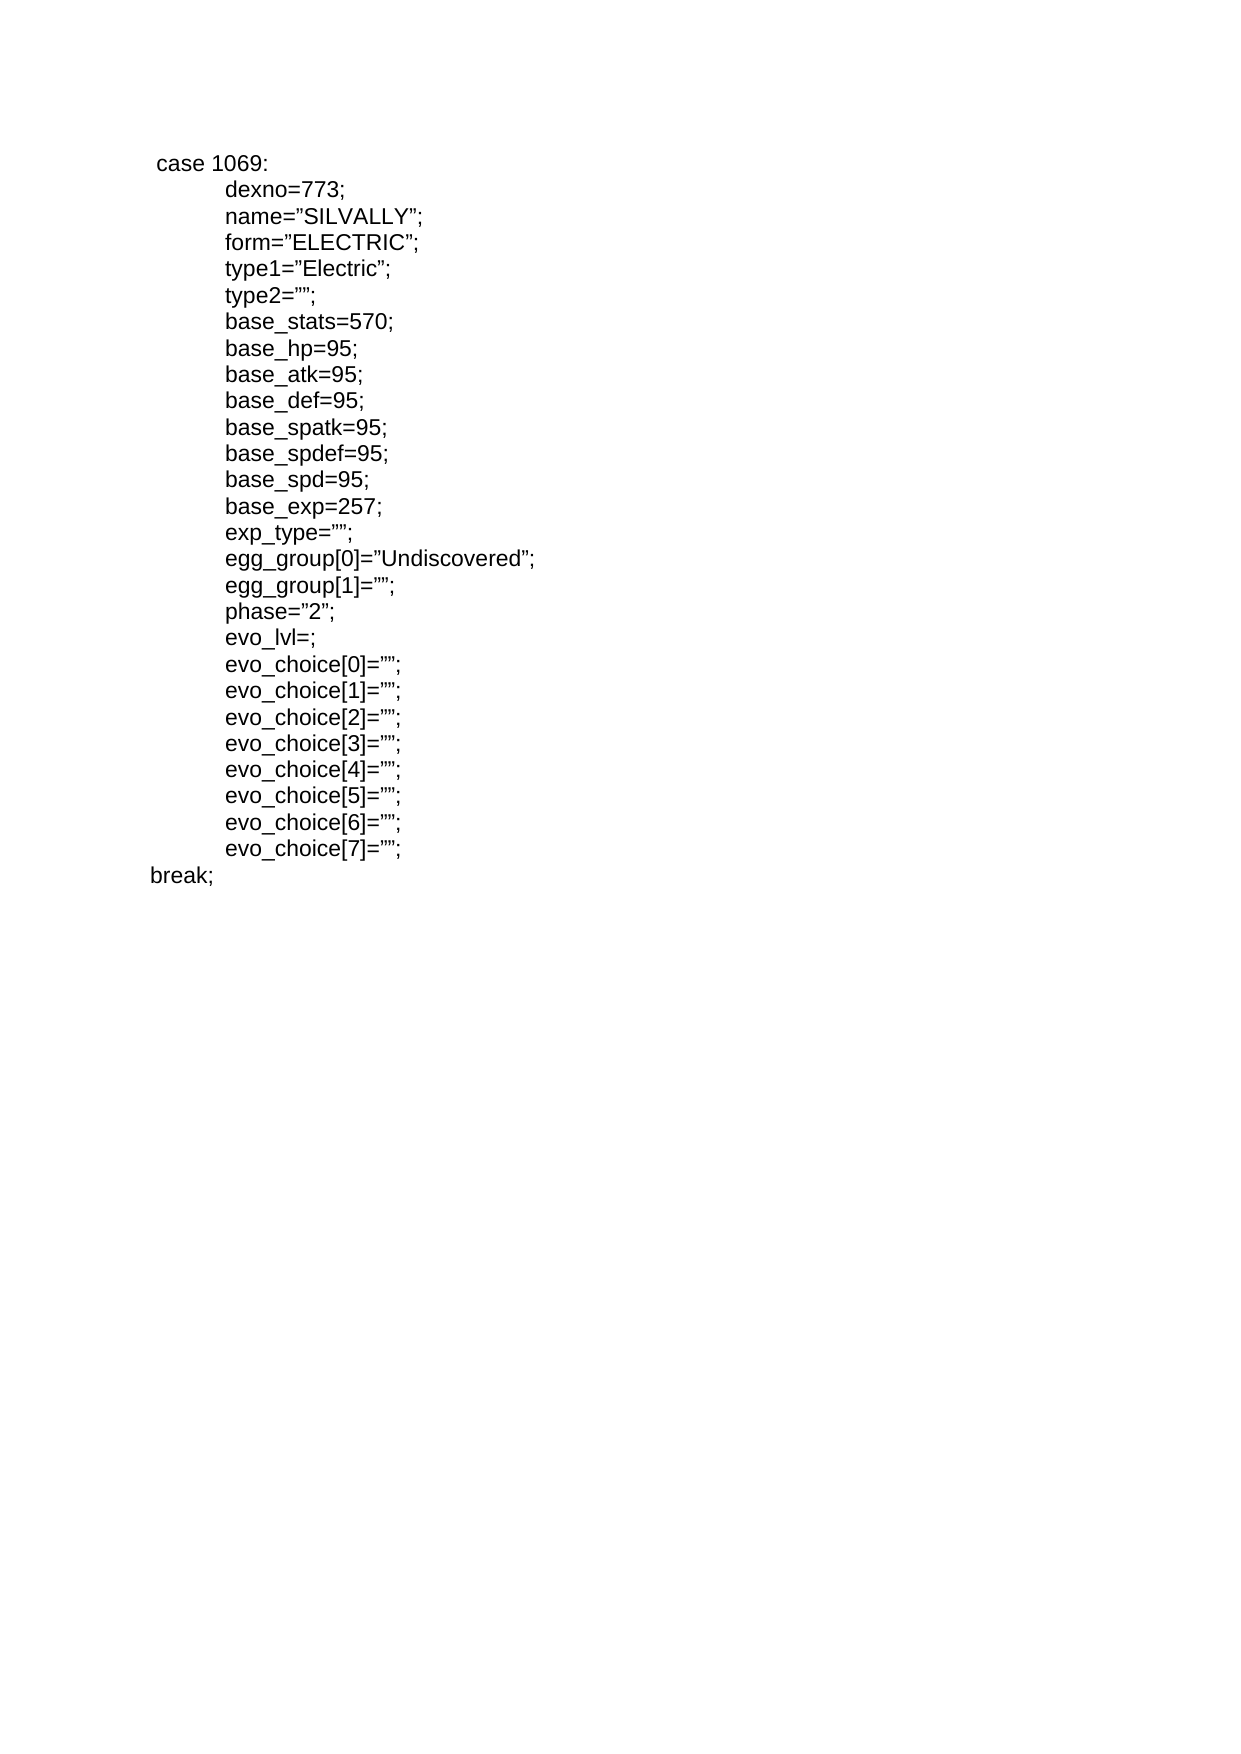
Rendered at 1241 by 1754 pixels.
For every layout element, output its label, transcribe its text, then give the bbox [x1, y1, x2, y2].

text exp_type=””; [150, 519, 1090, 545]
text name=”SILVALLY”; [150, 203, 1090, 229]
text egg_group[0]=”Undiscovered”; [150, 545, 1090, 572]
text base_atk=95; [150, 361, 1090, 387]
text base_hp=95; [150, 334, 1090, 361]
text type1=”Electric”; [150, 255, 1090, 282]
text form=”ELECTRIC”; [150, 229, 1090, 255]
text egg_group[1]=””; [150, 572, 1090, 598]
text evo_choice[4]=””; [150, 756, 1090, 782]
text phase=”2”; [150, 598, 1090, 624]
text base_stats=570; [150, 308, 1090, 334]
text evo_choice[2]=””; [150, 703, 1090, 730]
text evo_choice[1]=””; [150, 677, 1090, 703]
text base_spatk=95; [150, 413, 1090, 440]
text type2=””; [150, 282, 1090, 308]
text case 1069: [150, 150, 1090, 176]
text base_spdef=95; [150, 440, 1090, 466]
text evo_choice[3]=””; [150, 730, 1090, 756]
text base_exp=257; [150, 493, 1090, 519]
text evo_lvl=; [150, 624, 1090, 651]
text evo_choice[6]=””; [150, 809, 1090, 835]
text dexno=773; [150, 176, 1090, 203]
text break; [150, 862, 1090, 888]
text base_def=95; [150, 387, 1090, 413]
text evo_choice[0]=””; [150, 651, 1090, 677]
text evo_choice[7]=””; [150, 835, 1090, 862]
text base_spd=95; [150, 466, 1090, 493]
text evo_choice[5]=””; [150, 782, 1090, 809]
